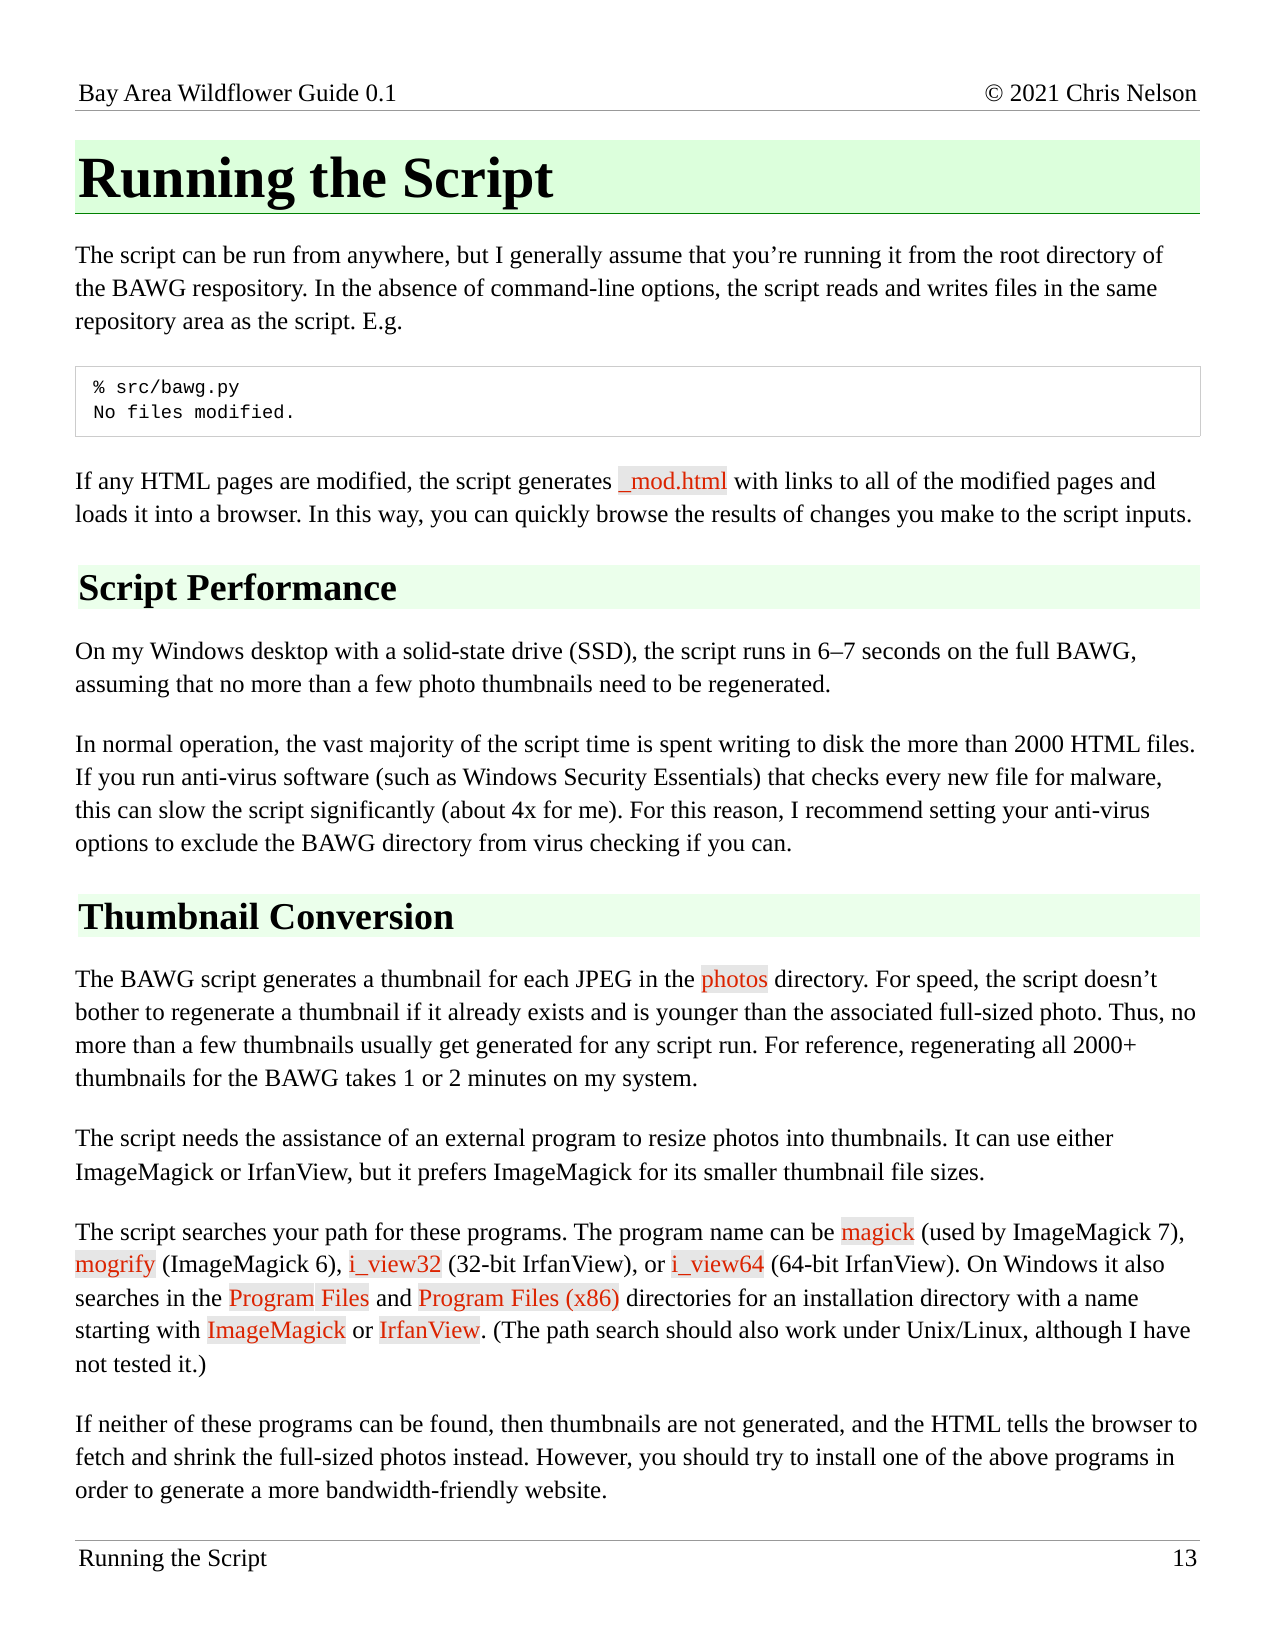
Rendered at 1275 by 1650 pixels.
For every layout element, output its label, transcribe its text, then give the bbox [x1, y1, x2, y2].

subtitle Thumbnail Conversion [78, 894, 1200, 937]
text On my Windows desktop with a solid-state drive (SSD), the script runs in 6–7 seconds on the full BAWG, assuming that no more than a few photo thumbnails need to be regenerated. [75, 636, 1200, 697]
subtitle Script Performance [78, 565, 1200, 609]
text In normal operation, the vast majority of the script time is spent writing to disk the more than 2000 HTML files. If you run anti-virus software (such as Windows Security Essentials) that checks every new file for malware, this can slow the script significantly (about 4x for me). For this reason, I recommend setting your anti-virus options to exclude the BAWG directory from virus checking if you can. [75, 729, 1200, 857]
subtitle Running the Script [75, 140, 1200, 213]
text No files modified. [76, 391, 1200, 436]
text % src/bawg.py [76, 367, 1200, 391]
text The script needs the assistance of an external program to resize photos into thumbnails. It can use either ImageMagick or IrfanView, but it prefers ImageMagick for its smaller thumbnail file sizes. [75, 1123, 1200, 1185]
text The script can be run from anywhere, but I generally assume that you’re running it from the root directory of the BAWG respository. In the absence of command-line options, the script reads and writes files in the same repository area as the script. E.g. [75, 240, 1200, 335]
text The BAWG script generates a thumbnail for each JPEG in the photos directory. For speed, the script doesn’t bother to regenerate a thumbnail if it already exists and is younger than the associated full-sized photo. Thus, no more than a few thumbnails usually get generated for any script run. For reference, regenerating all 2000+ thumbnails for the BAWG takes 1 or 2 minutes on my system. [75, 964, 1200, 1092]
text If neither of these programs can be found, then thumbnails are not generated, and the HTML tells the browser to fetch and shrink the full-sized photos instead. However, you should try to install one of the above programs in order to generate a more bandwidth-friendly website. [75, 1409, 1200, 1503]
text The script searches your path for these programs. The program name can be magick (used by ImageMagick 7), mogrify (ImageMagick 6), i_view32 (32-bit IrfanView), or i_view64 (64-bit IrfanView). On Windows it also searches in the Program Files and Program Files (x86) directories for an installation directory with a name starting with ImageMagick or IrfanView. (The path search should also work under Unix/Linux, although I have not tested it.) [75, 1217, 1200, 1377]
text If any HTML pages are modified, the script generates _mod.html with links to all of the modified pages and loads it into a browser. In this way, you can quickly browse the results of changes you make to the script inputs. [75, 466, 1200, 528]
